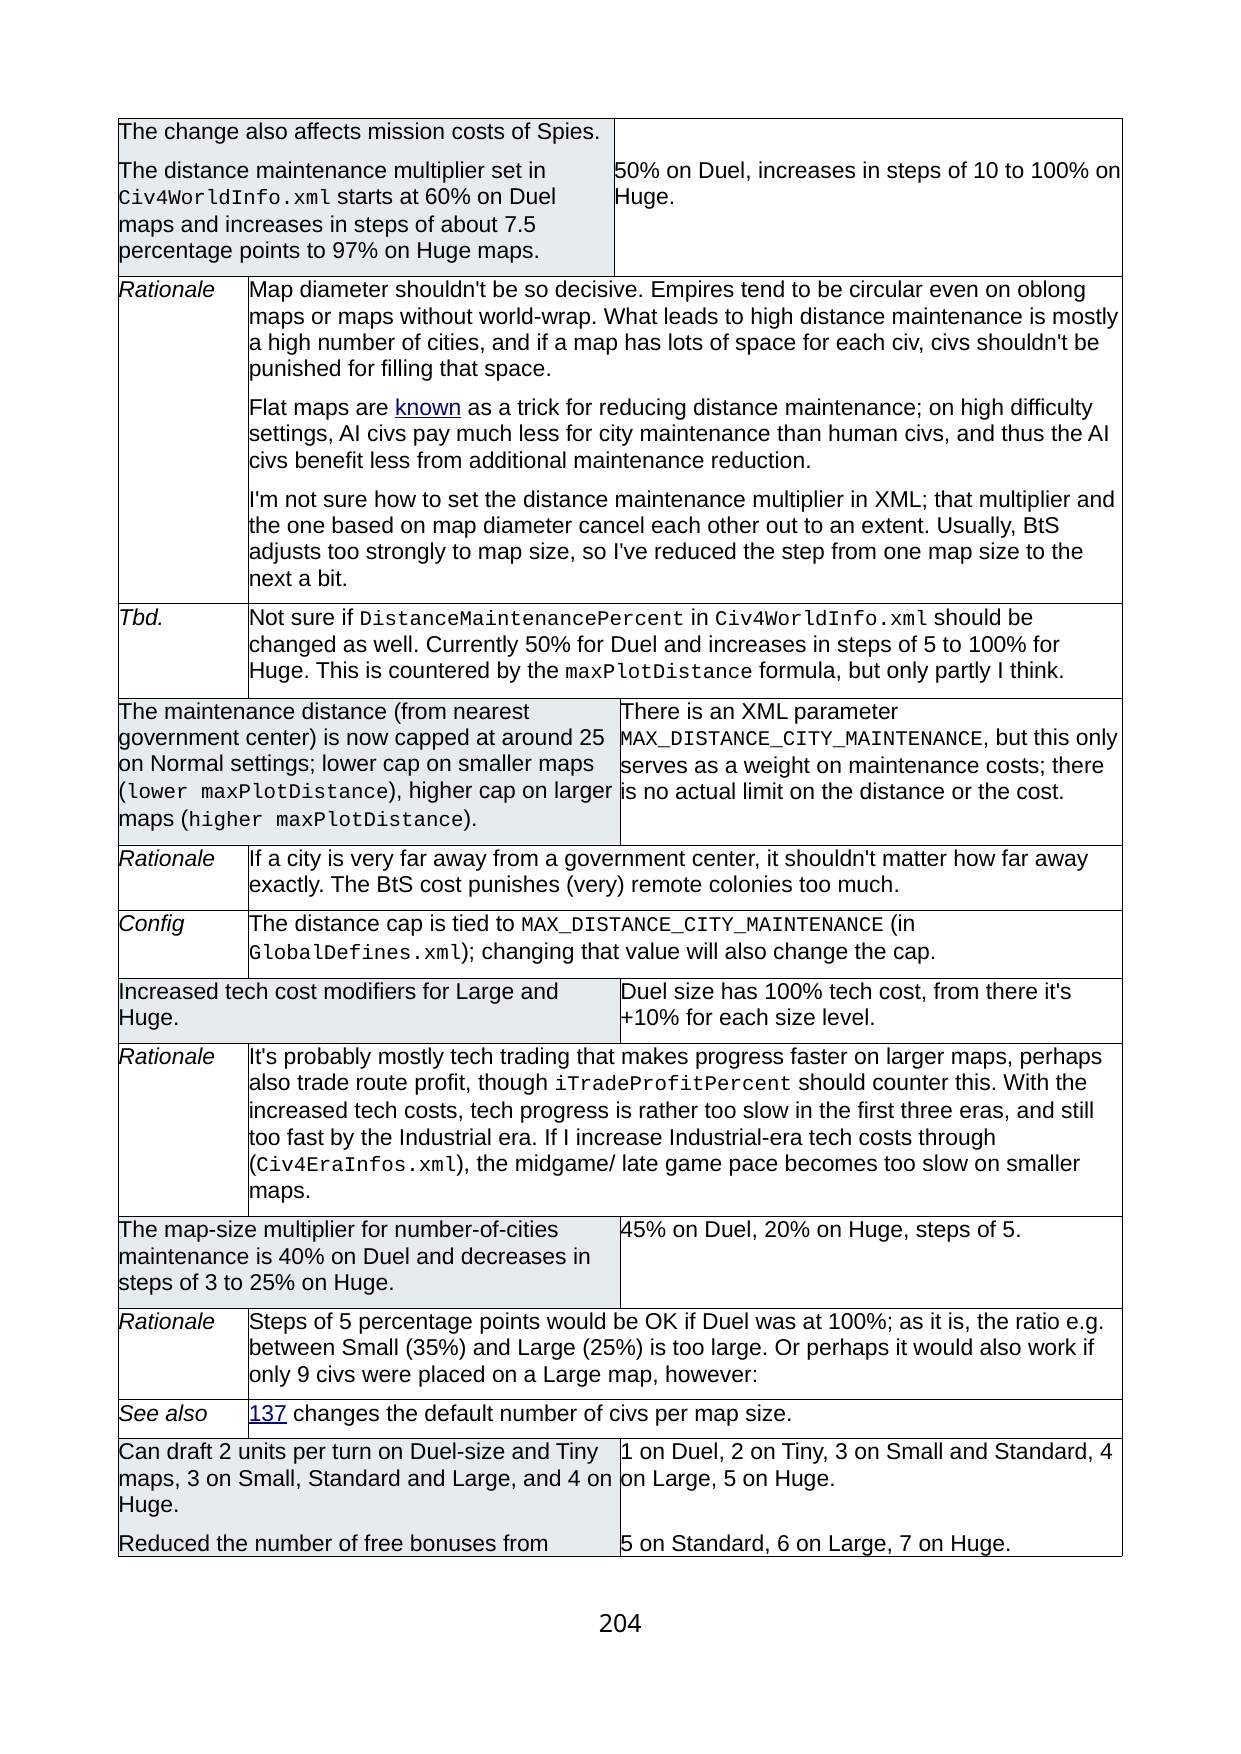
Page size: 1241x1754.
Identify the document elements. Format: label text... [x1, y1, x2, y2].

table_cell The change also affects mission costs of Spies. The distance maintenance multiplier set in Civ4WorldInfo.xml starts at 60% on Duel maps and increases in steps of about 7.5 percentage points to 97% on Huge maps. [119, 119, 614, 276]
table_cell Increased tech cost modifiers for Large and Huge. [119, 979, 620, 1043]
table_cell 137 changes the default number of civs per map size. [249, 1400, 1122, 1438]
table_cell The maintenance distance (from nearest government center) is now capped at around 25 on Normal settings; lower cap on smaller maps (lower maxPlotDistance), higher cap on larger maps (higher maxPlotDistance). [119, 699, 620, 844]
table_cell It's probably mostly tech trading that makes progress faster on larger maps, perhaps also trade route profit, though iTradeProfitPercent should counter this. With the increased tech costs, tech progress is rather too slow in the first three eras, and still too fast by the Industrial era. If I increase Industrial-era tech costs through (Civ4EraInfos.xml), the midgame/ late game pace becomes too slow on smaller maps. [249, 1044, 1122, 1216]
table_cell Rationale [119, 846, 248, 910]
table_cell 50% on Duel, increases in steps of 10 to 100% on Huge. [615, 119, 1122, 276]
table_cell 45% on Duel, 20% on Huge, steps of 5. [621, 1217, 1122, 1308]
table_cell Can draft 2 units per turn on Duel-size and Tiny maps, 3 on Small, Standard and Large, and 4 on Huge. Reduced the number of free bonuses from [119, 1439, 620, 1556]
table_cell Not sure if DistanceMaintenancePercent in Civ4WorldInfo.xml should be changed as well. Currently 50% for Duel and increases in steps of 5 to 100% for Huge. This is countered by the maxPlotDistance formula, but only partly I think. [249, 604, 1122, 698]
table_cell 1 on Duel, 2 on Tiny, 3 on Small and Standard, 4 on Large, 5 on Huge. 5 on Standard, 6 on Large, 7 on Huge. [621, 1439, 1122, 1556]
table_cell The distance cap is tied to MAX_DISTANCE_CITY_MAINTENANCE (in GlobalDefines.xml); changing that value will also change the cap. [249, 911, 1122, 978]
table_cell See also [119, 1400, 248, 1438]
table_cell If a city is very far away from a government center, it shouldn't matter how far away exactly. The BtS cost punishes (very) remote colonies too much. [249, 846, 1122, 910]
table_cell Map diameter shouldn't be so decisive. Empires tend to be circular even on oblong maps or maps without world-wrap. What leads to high distance maintenance is mostly a high number of cities, and if a map has lots of space for each civ, civs shouldn't be punished for filling that space. Flat maps are known as a trick for reducing distance maintenance; on high difficulty settings, AI civs pay much less for city maintenance than human civs, and thus the AI civs benefit less from additional maintenance reduction. I'm not sure how to set the distance maintenance multiplier in XML; that multiplier and the one based on map diameter cancel each other out to an extent. Usually, BtS adjusts too strongly to map size, so I've reduced the step from one map size to the next a bit. [249, 277, 1122, 603]
table_cell Steps of 5 percentage points would be OK if Duel was at 100%; as it is, the ratio e.g. between Small (35%) and Large (25%) is too large. Or perhaps it would also work if only 9 civs were placed on a Large map, however: [249, 1309, 1122, 1399]
table_cell Rationale [119, 1044, 248, 1216]
table_cell Config [119, 911, 248, 978]
table_cell Rationale [119, 1309, 248, 1399]
table_cell Tbd. [119, 604, 248, 698]
table_cell Duel size has 100% tech cost, from there it's +10% for each size level. [621, 979, 1122, 1043]
table_cell There is an XML parameter MAX_DISTANCE_CITY_MAINTENANCE, but this only serves as a weight on maintenance costs; there is no actual limit on the distance or the cost. [621, 699, 1122, 844]
table_cell The map-size multiplier for number-of-cities maintenance is 40% on Duel and decreases in steps of 3 to 25% on Huge. [119, 1217, 620, 1308]
table_cell Rationale [119, 277, 248, 603]
